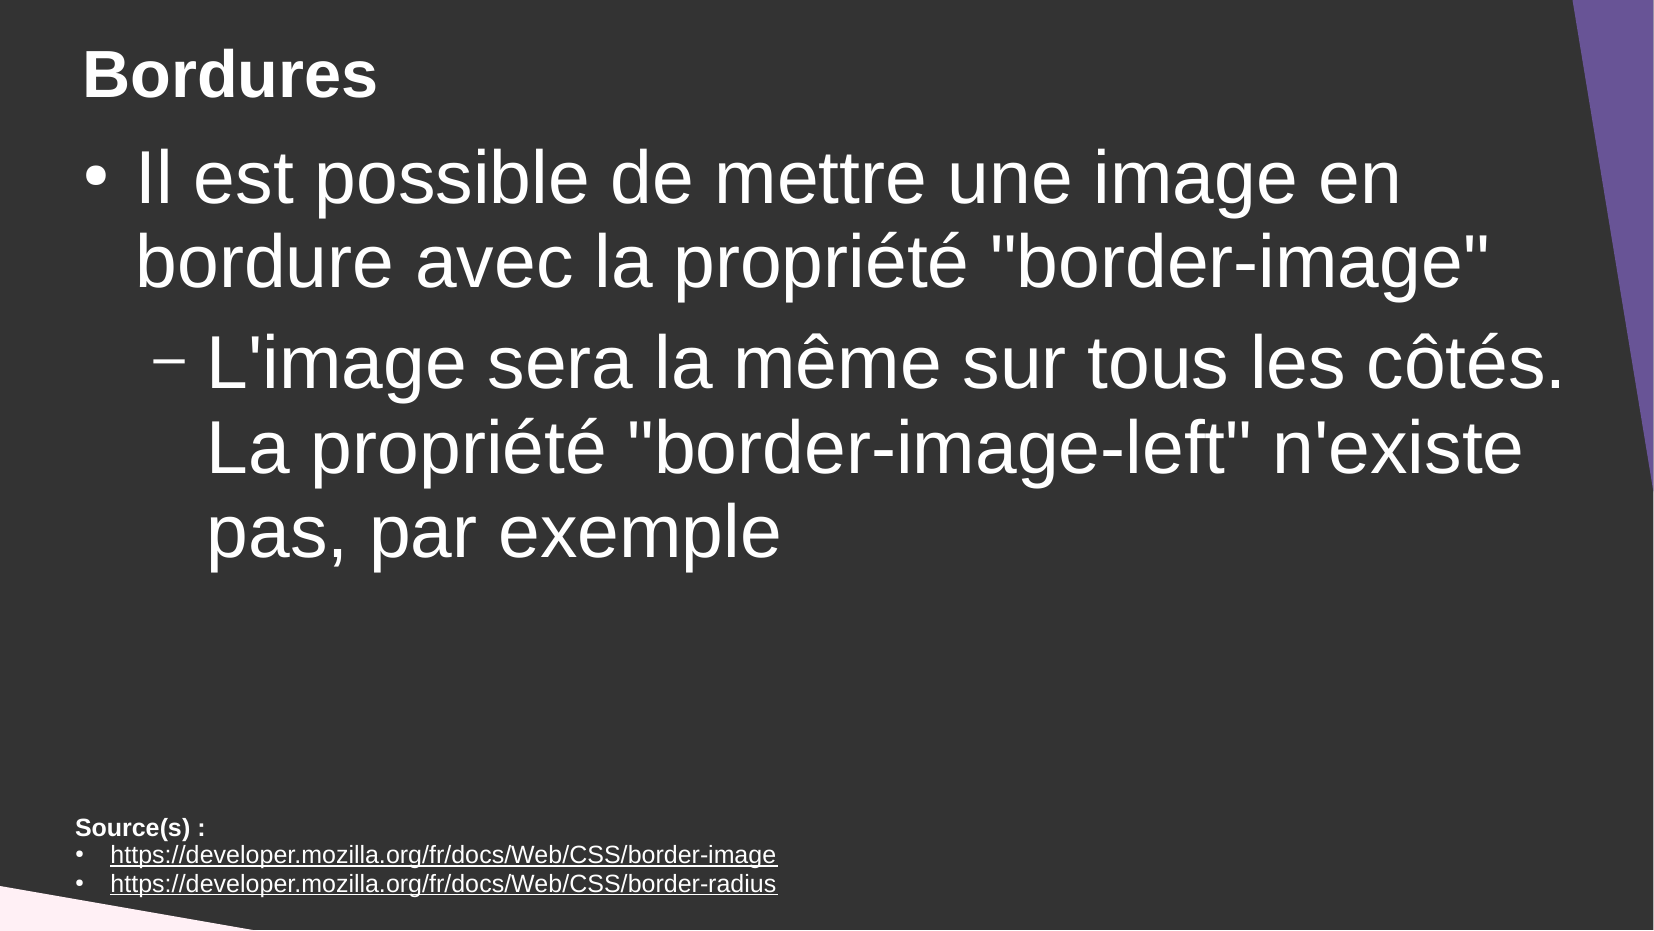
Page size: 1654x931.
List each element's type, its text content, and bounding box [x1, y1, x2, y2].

text_box Source(s) : https://developer.mozilla.org/fr/docs/Web/CSS/border-image https://developer.mozilla.org/fr/docs/Web/CSS/border-radius [60, 805, 1546, 905]
title Bordures [82, 37, 1571, 112]
text_box [1572, 0, 1654, 496]
list Il est possible de mettre une image en bordure avec la propriété "border-image" L'image sera la même sur tous les côtés. La propriété "border-image-left" n'existe pas, par exemple [64, 135, 1604, 736]
text_box [0, 885, 259, 931]
